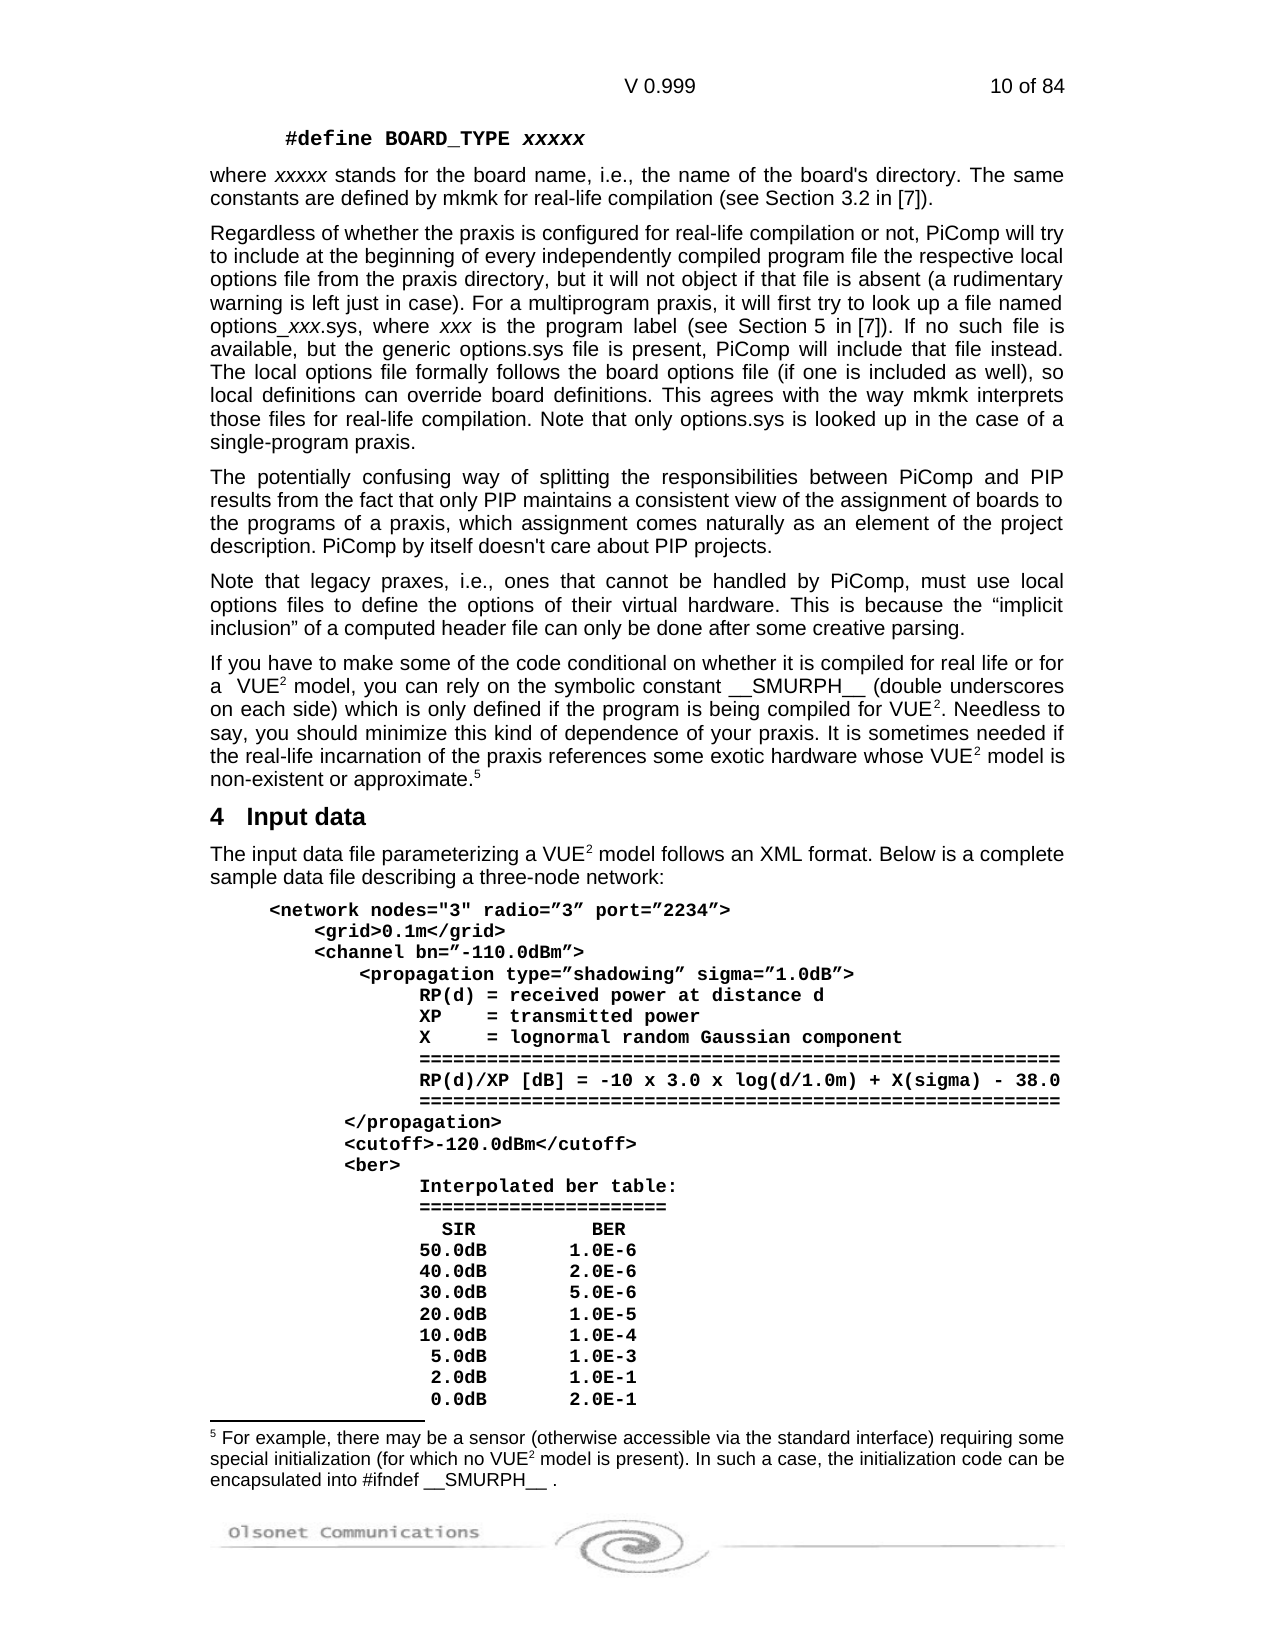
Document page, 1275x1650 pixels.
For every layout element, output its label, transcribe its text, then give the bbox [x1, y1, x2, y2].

text where xxxxx stands for the board name, i.e., the name of the board's directory. The same constants are defined by mkmk for real-life compilation (see Section 3.2 in [7]). [210, 163, 1065, 209]
text RP(d) = received power at distance d [269, 986, 1065, 1007]
text <channel bn=”-110.0dBm”> [269, 943, 1065, 964]
text <ber> [269, 1156, 1065, 1177]
text 10.0dB 1.0E-4 [269, 1326, 1065, 1347]
text 20.0dB 1.0E-5 [269, 1304, 1065, 1326]
text </propagation> [269, 1113, 1065, 1134]
text The potentially confusing way of splitting the responsibilities between PiComp and PIP results from the fact that only PIP maintains a consistent view of the assignment of boards to the programs of a praxis, which assignment comes naturally as an element of the project description. PiComp by itself doesn't care about PIP projects. [210, 465, 1065, 558]
text If you have to make some of the code conditional on whether it is compiled for real life or for a VUE2 model, you can rely on the symbolic constant __SMURPH__ (double underscores on each side) which is only defined if the program is being compiled for VUE2. Needless to say, you should minimize this kind of dependence of your praxis. It is sometimes needed if the real-life incarnation of the praxis references some exotic hardware whose VUE2 model is non-existent or approximate. [210, 652, 1065, 791]
text #define BOARD_TYPE xxxxx [210, 128, 1065, 151]
text Interpolated ber table: [269, 1177, 1065, 1198]
text 2.0dB 1.0E-1 [269, 1368, 1065, 1389]
text 50.0dB 1.0E-6 [269, 1241, 1065, 1262]
text RP(d)/XP [dB] = -10 x 3.0 x log(d/1.0m) + X(sigma) - 38.0 [269, 1071, 1065, 1092]
text <cutoff>-120.0dBm</cutoff> [269, 1134, 1065, 1156]
text <network nodes="3" radio=”3” port=”2234”> [269, 901, 1065, 922]
text 0.0dB 2.0E-1 [269, 1389, 1065, 1411]
text X = lognormal random Gaussian component [269, 1028, 1065, 1049]
text <propagation type=”shadowing” sigma=”1.0dB”> [269, 964, 1065, 986]
text 30.0dB 5.0E-6 [269, 1283, 1065, 1304]
text XP = transmitted power [269, 1007, 1065, 1028]
text 5.0dB 1.0E-3 [269, 1347, 1065, 1368]
text ====================== [269, 1198, 1065, 1219]
text 40.0dB 2.0E-6 [269, 1262, 1065, 1283]
text For example, there may be a sensor (otherwise accessible via the standard interface) requiring some special initialization (for which no VUE2 model is present). In such a case, the initialization code can be encapsulated into #ifndef __SMURPH__ . [210, 1427, 1065, 1490]
text The input data file parameterizing a VUE2 model follows an XML format. Below is a complete sample data file describing a three-node network: [210, 842, 1065, 889]
picture [210, 1504, 1065, 1596]
text SIR BER [269, 1219, 1065, 1241]
text Regardless of whether the praxis is configured for real-life compilation or not, PiComp will try to include at the beginning of every independently compiled program file the respective local options file from the praxis directory, but it will not object if that file is absent (a rudimentary warning is left just in case). For a multiprogram praxis, it will first try to look up a file named options_xxx.sys, where xxx is the program label (see Section 5 in [7]). If no such file is available, but the generic options.sys file is present, PiComp will include that file instead. The local options file formally follows the board options file (if one is included as well), so local definitions can override board definitions. This agrees with the way mkmk interprets those files for real-life compilation. Note that only options.sys is looked up in the case of a single-program praxis. [210, 221, 1065, 454]
subtitle Input data [210, 803, 1065, 831]
text ========================================================= [269, 1049, 1065, 1071]
text Note that legacy praxes, i.e., ones that cannot be handled by PiComp, must use local options files to define the options of their virtual hardware. This is because the “implicit inclusion” of a computed header file can only be done after some creative parsing. [210, 570, 1065, 640]
text ========================================================= [269, 1092, 1065, 1113]
text <grid>0.1m</grid> [269, 922, 1065, 943]
